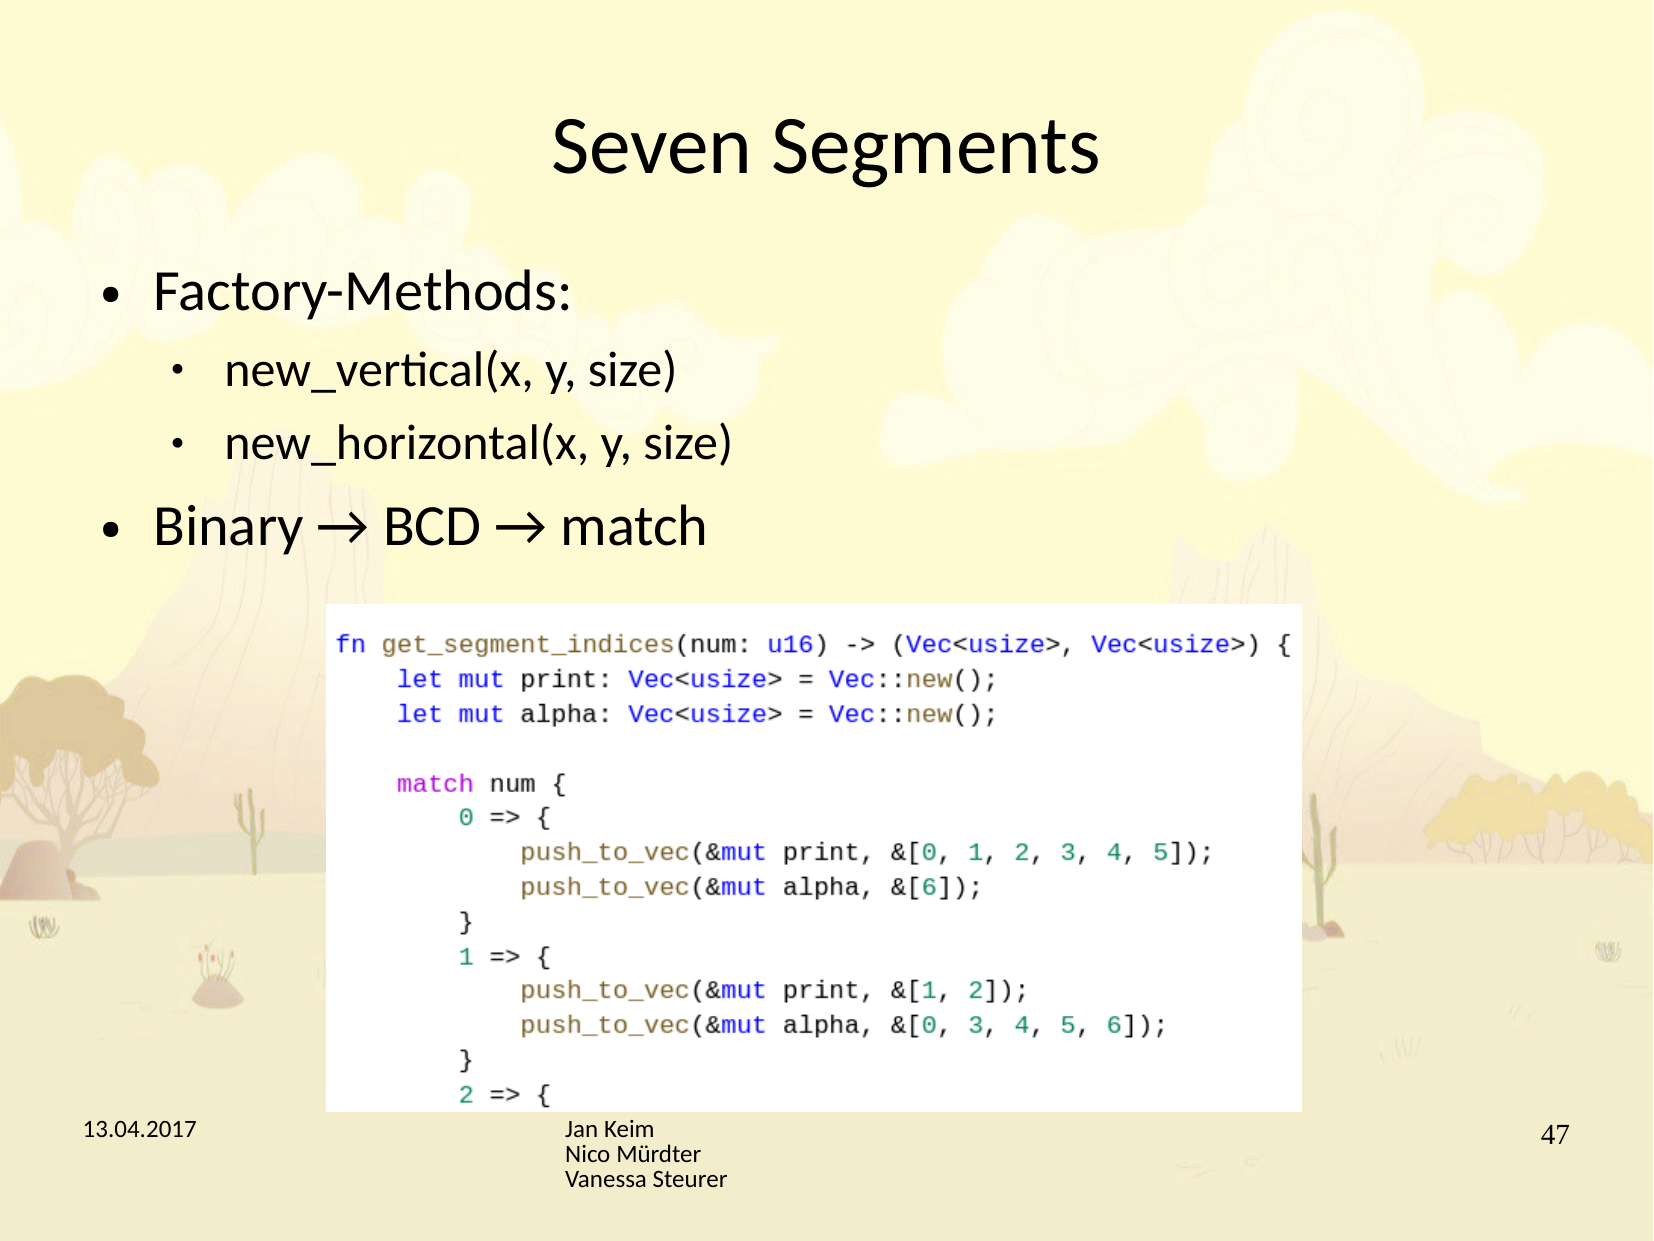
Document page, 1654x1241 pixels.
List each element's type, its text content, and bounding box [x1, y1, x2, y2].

title Seven Segments [82, 49, 1571, 257]
list Factory-Methods: new_vertical(x, y, size) new_horizontal(x, y, size) Binary → BCD → match [82, 266, 1571, 987]
picture [0, 0, 1654, 1241]
